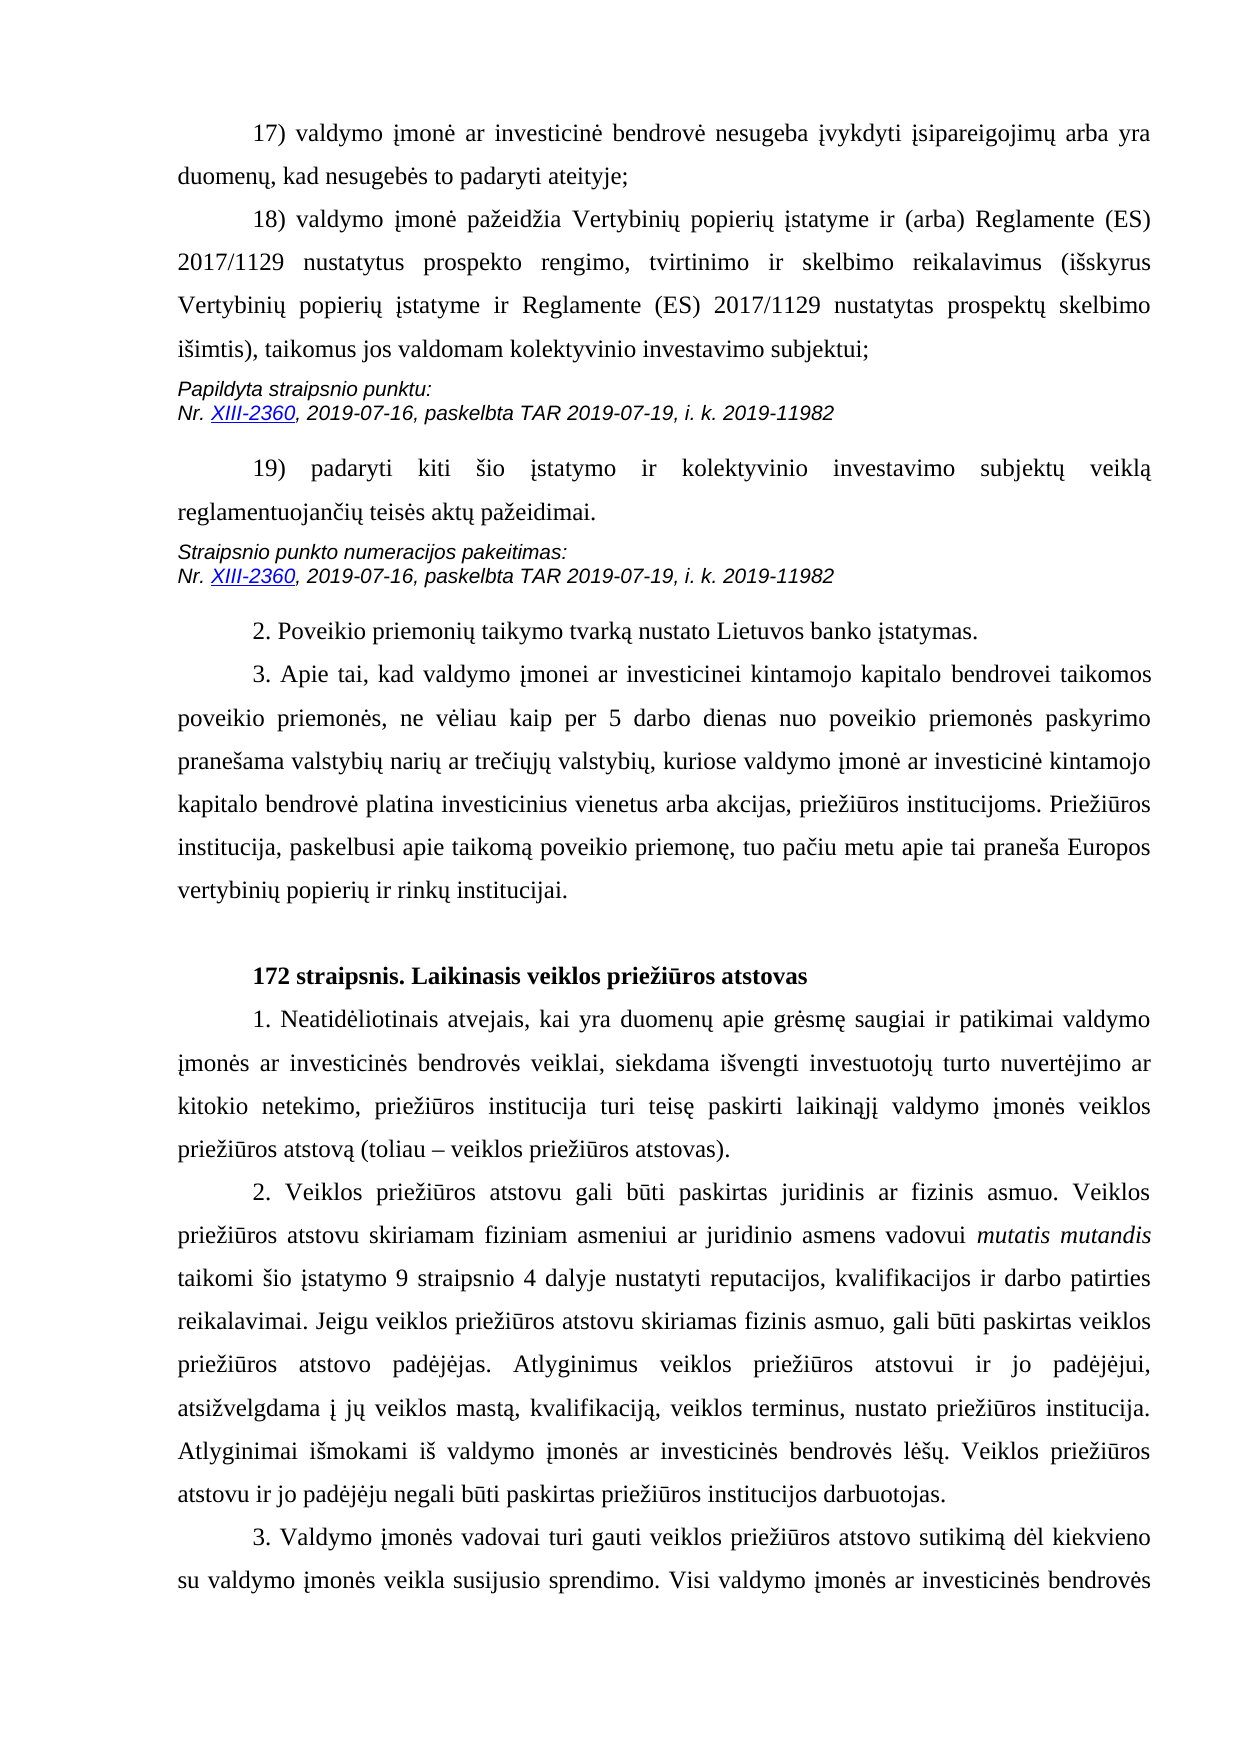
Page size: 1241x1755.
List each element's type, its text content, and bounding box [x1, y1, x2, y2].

text Nr. XIII-2360, 2019-07-16, paskelbta TAR 2019-07-19, i. k. 2019-11982 [177, 401, 1152, 425]
text 19) padaryti kiti šio įstatymo ir kolektyvinio investavimo subjektų veiklą reglamentuojančių teisės aktų pažeidimai. [177, 453, 1152, 525]
text 2. Poveikio priemonių taikymo tvarką nustato Lietuvos banko įstatymas. [177, 616, 1152, 645]
text Nr. XIII-2360, 2019-07-16, paskelbta TAR 2019-07-19, i. k. 2019-11982 [177, 564, 1152, 588]
text 2. Veiklos priežiūros atstovu gali būti paskirtas juridinis ar fizinis asmuo. Veiklos priežiūros atstovu skiriamam fiziniam asmeniui ar juridinio asmens vadovui mutatis mutandis taikomi šio įstatymo 9 straipsnio 4 dalyje nustatyti reputacijos, kvalifikacijos ir darbo patirties reikalavimai. Jeigu veiklos priežiūros atstovu skiriamas fizinis asmuo, gali būti paskirtas veiklos priežiūros atstovo padėjėjas. Atlyginimus veiklos priežiūros atstovui ir jo padėjėjui, atsižvelgdama į jų veiklos mastą, kvalifikaciją, veiklos terminus, nustato priežiūros institucija. Atlyginimai išmokami iš valdymo įmonės ar investicinės bendrovės lėšų. Veiklos priežiūros atstovu ir jo padėjėju negali būti paskirtas priežiūros institucijos darbuotojas. [177, 1177, 1152, 1508]
text Straipsnio punkto numeracijos pakeitimas: [177, 540, 1152, 564]
text 18) valdymo įmonė pažeidžia Vertybinių popierių įstatyme ir (arba) Reglamente (ES) 2017/1129 nustatytus prospekto rengimo, tvirtinimo ir skelbimo reikalavimus (išskyrus Vertybinių popierių įstatyme ir Reglamente (ES) 2017/1129 nustatytas prospektų skelbimo išimtis), taikomus jos valdomam kolektyvinio investavimo subjektui; [177, 204, 1152, 362]
text 3. Apie tai, kad valdymo įmonei ar investicinei kintamojo kapitalo bendrovei taikomos poveikio priemonės, ne vėliau kaip per 5 darbo dienas nuo poveikio priemonės paskyrimo pranešama valstybių narių ar trečiųjų valstybių, kuriose valdymo įmonė ar investicinė kintamojo kapitalo bendrovė platina investicinius vienetus arba akcijas, priežiūros institucijoms. Priežiūros institucija, paskelbusi apie taikomą poveikio priemonę, tuo pačiu metu apie tai praneša Europos vertybinių popierių ir rinkų institucijai. [177, 659, 1152, 904]
text 17) valdymo įmonė ar investicinė bendrovė nesugeba įvykdyti įsipareigojimų arba yra duomenų, kad nesugebės to padaryti ateityje; [177, 118, 1152, 190]
text 172 straipsnis. Laikinasis veiklos priežiūros atstovas [177, 961, 1152, 990]
text 1. Neatidėliotinais atvejais, kai yra duomenų apie grėsmę saugiai ir patikimai valdymo įmonės ar investicinės bendrovės veiklai, siekdama išvengti investuotojų turto nuvertėjimo ar kitokio netekimo, priežiūros institucija turi teisę paskirti laikinąjį valdymo įmonės veiklos priežiūros atstovą (toliau – veiklos priežiūros atstovas). [177, 1004, 1152, 1163]
text 3. Valdymo įmonės vadovai turi gauti veiklos priežiūros atstovo sutikimą dėl kiekvieno su valdymo įmonės veikla susijusio sprendimo. Visi valdymo įmonės ar investicinės bendrovės [177, 1522, 1152, 1594]
text Papildyta straipsnio punktu: [177, 377, 1152, 401]
